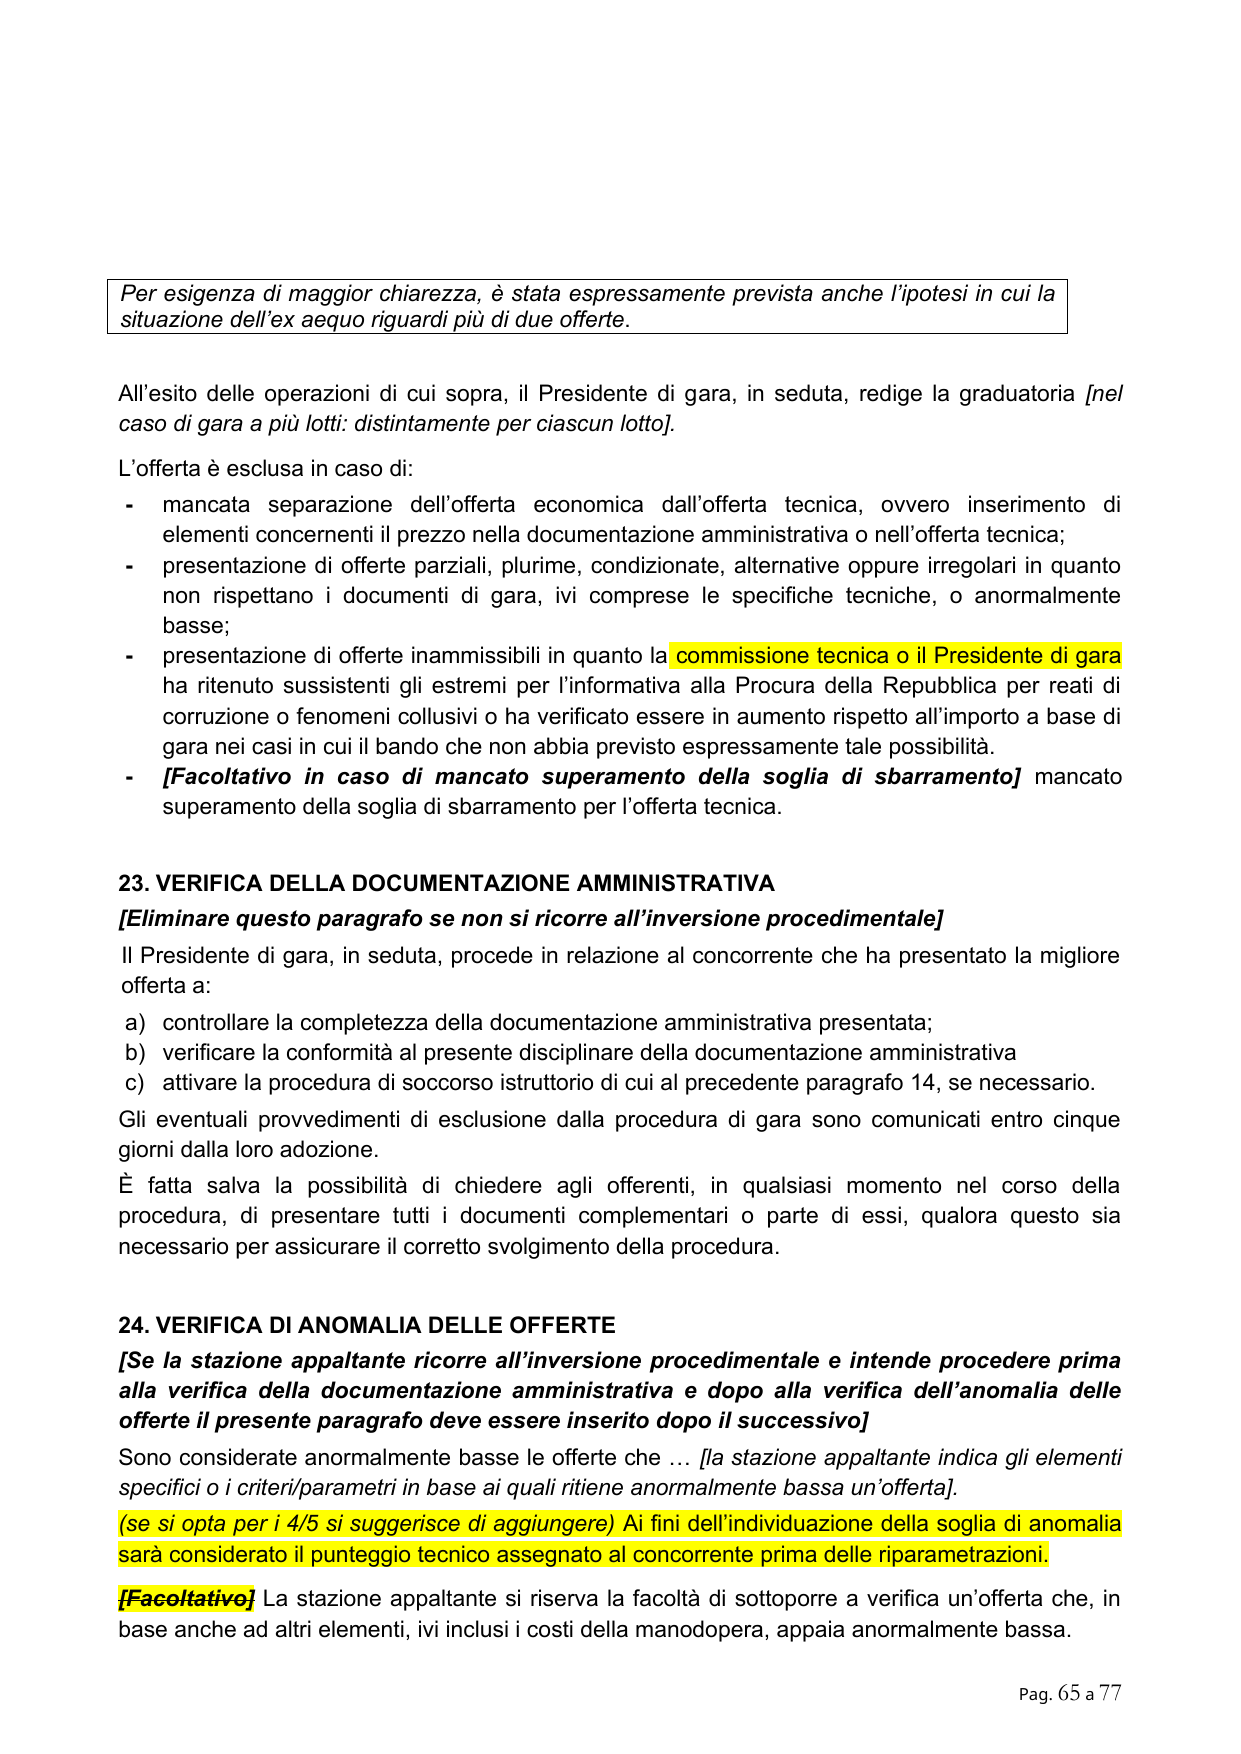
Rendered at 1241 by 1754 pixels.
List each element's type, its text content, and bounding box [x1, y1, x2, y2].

subtitle VERIFICA DI ANOMALIA DELLE OFFERTE [118, 1312, 1122, 1338]
text Il Presidente di gara, in seduta, procede in relazione al concorrente che ha presentato la migliore offerta a: [121, 942, 1122, 998]
text (se si opta per i 4/5 si suggerisce di aggiungere) Ai fini dell’individuazione della soglia di anomalia sarà considerato il punteggio tecnico assegnato al concorrente prima delle riparametrazioni. [118, 1510, 1122, 1567]
subtitle VERIFICA DELLA DOCUMENTAZIONE AMMINISTRATIVA [118, 870, 1122, 897]
text [Eliminare questo paragrafo se non si ricorre all’inversione procedimentale] [118, 905, 1122, 931]
list presentazione di offerte inammissibili in quanto la commissione tecnica o il Presidente di gara ha ritenuto sussistenti gli estremi per l’informativa alla Procura della Repubblica per reati di corruzione o fenomeni collusivi o ha verificato essere in aumento rispetto all’importo a base di gara nei casi in cui il bando che non abbia previsto espressamente tale possibilità. [125, 642, 1122, 759]
text [Facoltativo] La stazione appaltante si riserva la facoltà di sottoporre a verifica un’offerta che, in base anche ad altri elementi, ivi inclusi i costi della manodopera, appaia anormalmente bassa. [118, 1585, 1122, 1642]
text È fatta salva la possibilità di chiedere agli offerenti, in qualsiasi momento nel corso della procedura, di presentare tutti i documenti complementari o parte di essi, qualora questo sia necessario per assicurare il corretto svolgimento della procedura. [118, 1172, 1122, 1259]
list verificare la conformità al presente disciplinare della documentazione amministrativa [125, 1039, 1122, 1065]
list controllare la completezza della documentazione amministrativa presentata; [125, 1009, 1122, 1035]
list mancata separazione dell’offerta economica dall’offerta tecnica, ovvero inserimento di elementi concernenti il prezzo nella documentazione amministrativa o nell’offerta tecnica; [125, 491, 1122, 548]
table_header Per esigenza di maggior chiarezza, è stata espressamente prevista anche l’ipotesi in cui la situazione dell’ex aequo riguardi più di due offerte. [108, 280, 1067, 333]
list presentazione di offerte parziali, plurime, condizionate, alternative oppure irregolari in quanto non rispettano i documenti di gara, ivi comprese le specifiche tecniche, o anormalmente basse; [125, 552, 1122, 638]
text L’offerta è esclusa in caso di: [118, 455, 1122, 481]
text Sono considerate anormalmente basse le offerte che … [la stazione appaltante indica gli elementi specifici o i criteri/parametri in base ai quali ritiene anormalmente bassa un’offerta]. [118, 1444, 1122, 1500]
text [Se la stazione appaltante ricorre all’inversione procedimentale e intende procedere prima alla verifica della documentazione amministrativa e dopo alla verifica dell’anomalia delle offerte il presente paragrafo deve essere inserito dopo il successivo] [118, 1347, 1122, 1433]
text All’esito delle operazioni di cui sopra, il Presidente di gara, in seduta, redige la graduatoria [nel caso di gara a più lotti: distintamente per ciascun lotto]. [118, 380, 1122, 436]
text Gli eventuali provvedimenti di esclusione dalla procedura di gara sono comunicati entro cinque giorni dalla loro adozione. [118, 1106, 1122, 1162]
list [Facoltativo in caso di mancato superamento della soglia di sbarramento] mancato superamento della soglia di sbarramento per l’offerta tecnica. [125, 763, 1122, 820]
list attivare la procedura di soccorso istruttorio di cui al precedente paragrafo 14, se necessario. [125, 1069, 1122, 1095]
